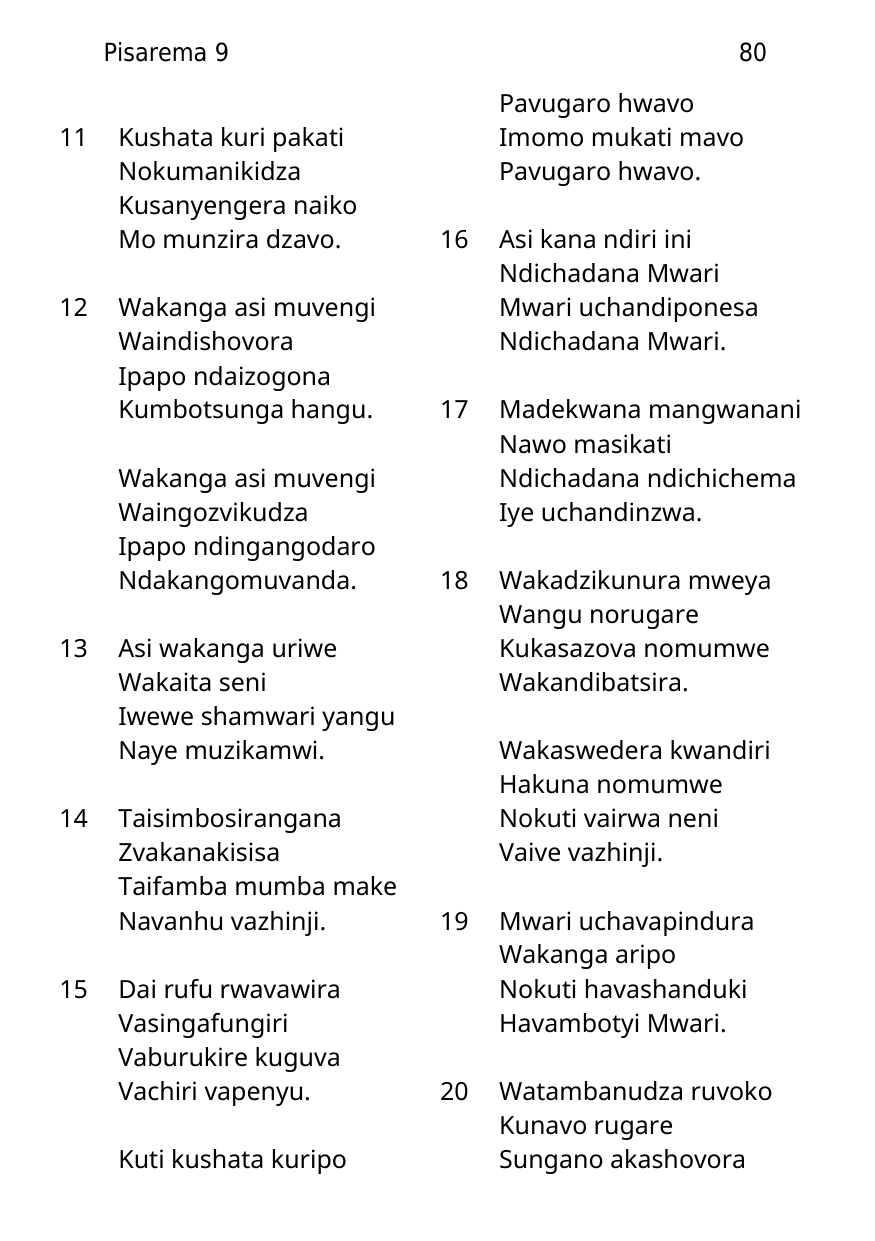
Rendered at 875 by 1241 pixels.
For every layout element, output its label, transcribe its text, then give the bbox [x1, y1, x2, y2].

text Ipapo ndaizogona [59, 358, 434, 392]
text Ipapo ndingangodaro [59, 528, 434, 562]
text Sungano akashovora [440, 1142, 815, 1176]
text Wangu norugare [440, 597, 815, 631]
text Vachiri vapenyu. [59, 1073, 434, 1107]
text Wakaita seni [59, 665, 434, 699]
text Wakandibatsira. [440, 665, 815, 699]
text 18 Wakadzikunura mweya [440, 562, 815, 597]
text Nawo masikati [440, 426, 815, 460]
text Iwewe shamwari yangu [59, 699, 434, 733]
text 13 Asi wakanga uriwe [59, 631, 434, 665]
text Vaburukire kuguva [59, 1039, 434, 1073]
text Imomo mukati mavo [440, 120, 815, 154]
text 19 Mwari uchavapindura [440, 903, 815, 937]
text Kusanyengera naiko [59, 188, 434, 222]
text Hakuna nomumwe [440, 767, 815, 801]
text Pavugaro hwavo. [440, 154, 815, 188]
text 12 Wakanga asi muvengi [59, 290, 434, 324]
text 15 Dai rufu rwavawira [59, 971, 434, 1005]
text Ndichadana Mwari. [440, 324, 815, 358]
text 14 Taisimbosirangana [59, 801, 434, 835]
text 20 Watambanudza ruvoko [440, 1073, 815, 1107]
text Waindishovora [59, 324, 434, 358]
text Iye uchandinzwa. [440, 494, 815, 528]
text Mwari uchandiponesa [440, 290, 815, 324]
text Ndichadana ndichichema [440, 460, 815, 494]
text Wakaswedera kwandiri [440, 733, 815, 767]
text Ndakangomuvanda. [59, 562, 434, 597]
text Wakanga aripo [440, 937, 815, 971]
text Vaive vazhinji. [440, 835, 815, 869]
text Kunavo rugare [440, 1107, 815, 1142]
text 11 Kushata kuri pakati [59, 120, 434, 154]
text Havambotyi Mwari. [440, 1005, 815, 1039]
text 17 Madekwana mangwanani [440, 392, 815, 426]
text Kuti kushata kuripo [59, 1142, 434, 1176]
text Ndichadana Mwari [440, 256, 815, 290]
text Waingozvikudza [59, 494, 434, 528]
text 16 Asi kana ndiri ini [440, 222, 815, 256]
text Vasingafungiri [59, 1005, 434, 1039]
text Wakanga asi muvengi [59, 460, 434, 494]
text Nokumanikidza [59, 154, 434, 188]
text Kukasazova nomumwe [440, 631, 815, 665]
text Zvakanakisisa [59, 835, 434, 869]
text Nokuti vairwa neni [440, 801, 815, 835]
text Pavugaro hwavo [440, 86, 815, 120]
text Nokuti havashanduki [440, 971, 815, 1005]
text Mo munzira dzavo. [59, 222, 434, 256]
text Naye muzikamwi. [59, 733, 434, 767]
text Taifamba mumba make [59, 869, 434, 903]
text Navanhu vazhinji. [59, 903, 434, 937]
text Kumbotsunga hangu. [59, 392, 434, 426]
